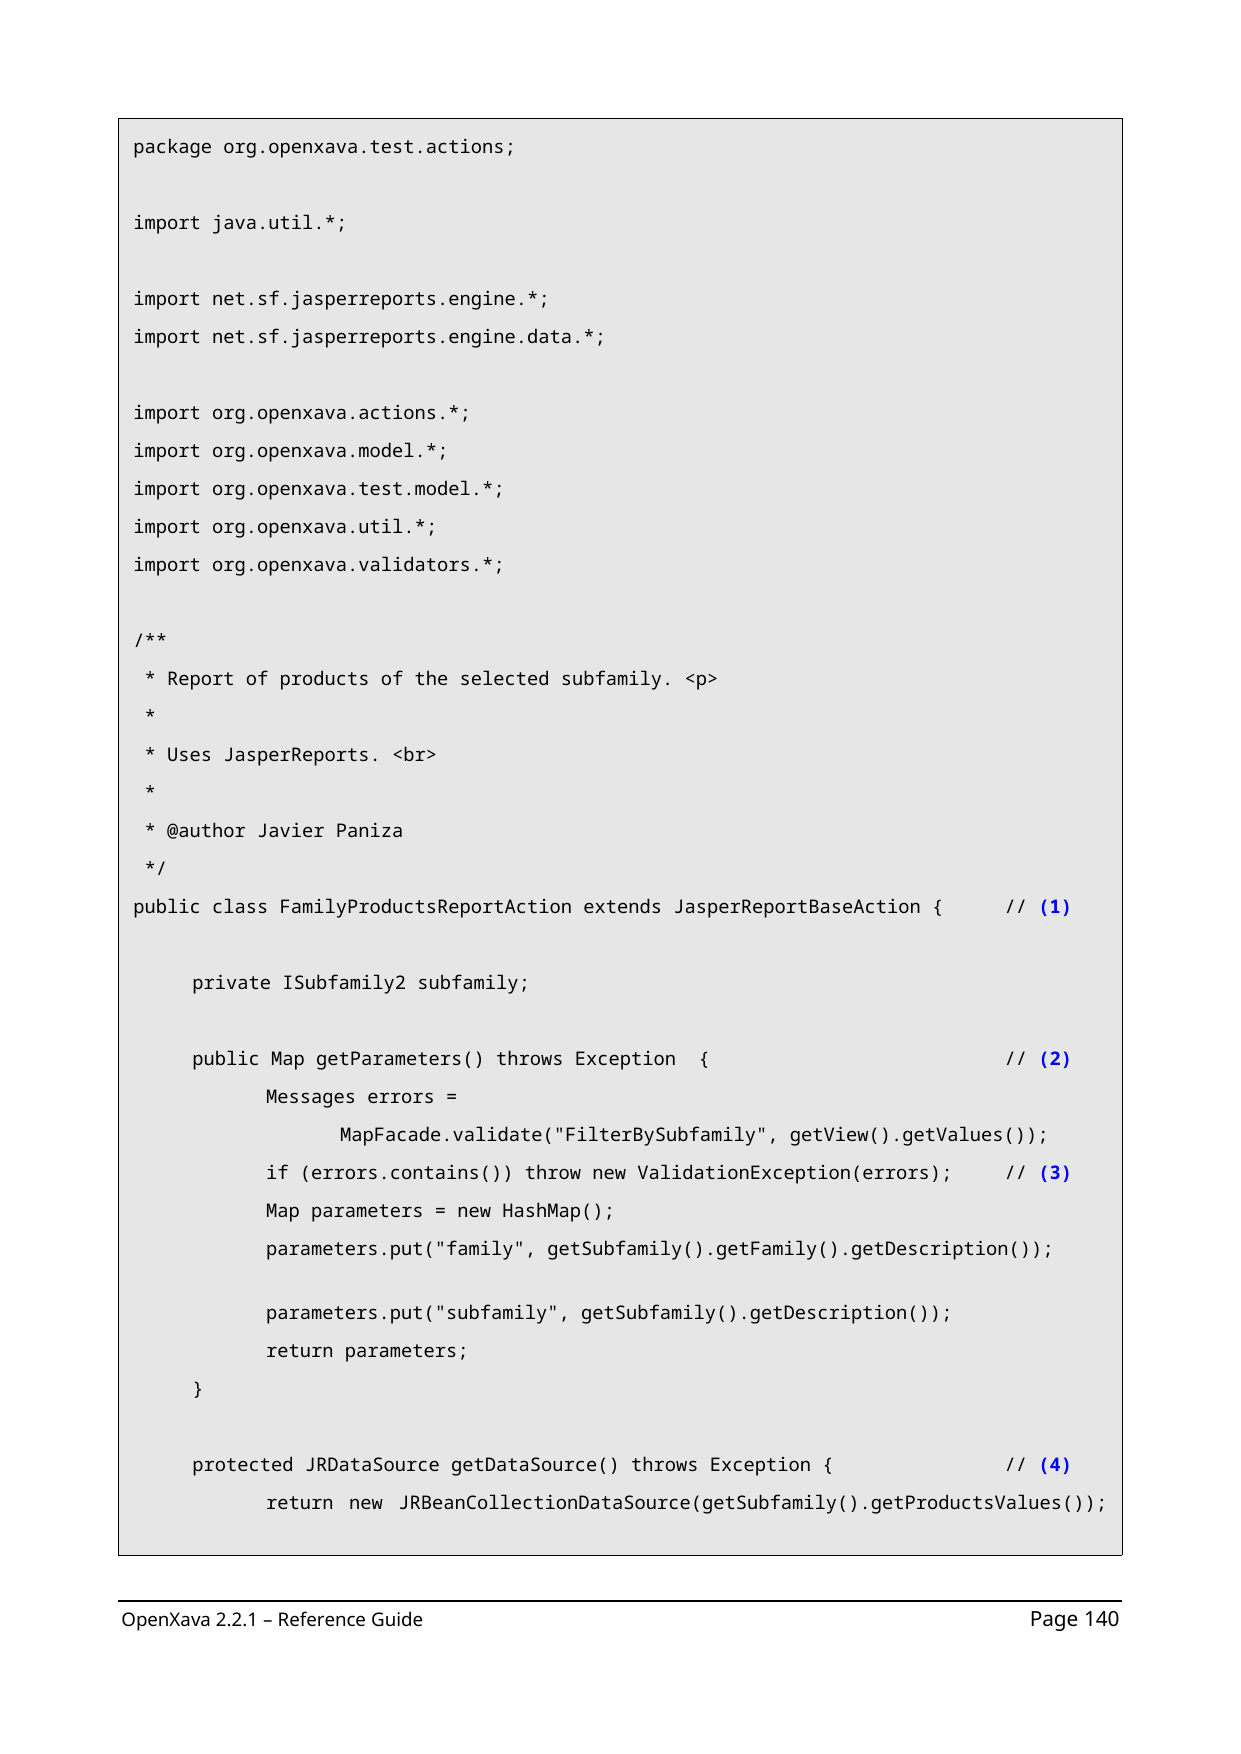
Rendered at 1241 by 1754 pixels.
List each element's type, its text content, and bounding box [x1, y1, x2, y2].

text * Uses JasperReports. <br> [119, 726, 1122, 764]
text if (errors.contains()) throw new ValidationException(errors); // (3) [119, 1145, 1122, 1183]
text public Map getParameters() throws Exception { // (2) [119, 1031, 1122, 1069]
text import org.openxava.model.*; [119, 422, 1122, 460]
text return parameters; [119, 1322, 1122, 1360]
text /** [119, 612, 1122, 650]
text import org.openxava.actions.*; [119, 384, 1122, 422]
text } [119, 1360, 1122, 1398]
text * Report of products of the selected subfamily. <p> [119, 650, 1122, 688]
text MapFacade.validate("FilterBySubfamily", getView().getValues()); [119, 1107, 1122, 1145]
text import net.sf.jasperreports.engine.*; [119, 270, 1122, 308]
text import org.openxava.test.model.*; [119, 460, 1122, 498]
text Messages errors = [119, 1069, 1122, 1107]
text return new JRBeanCollectionDataSource(getSubfamily().getProductsValues()); [119, 1474, 1122, 1555]
text * [119, 688, 1122, 726]
text protected JRDataSource getDataSource() throws Exception { // (4) [119, 1436, 1122, 1474]
text private ISubfamily2 subfamily; [119, 954, 1122, 993]
text import org.openxava.validators.*; [119, 536, 1122, 574]
text */ [119, 841, 1122, 878]
text Map parameters = new HashMap(); [119, 1183, 1122, 1221]
text import net.sf.jasperreports.engine.data.*; [119, 308, 1122, 346]
text package org.openxava.test.actions; [119, 119, 1122, 156]
text parameters.put("subfamily", getSubfamily().getDescription()); [119, 1284, 1122, 1322]
text parameters.put("family", getSubfamily().getFamily().getDescription()); [119, 1221, 1122, 1284]
text import org.openxava.util.*; [119, 498, 1122, 536]
text * @author Javier Paniza [119, 802, 1122, 841]
text import java.util.*; [119, 194, 1122, 232]
text * [119, 764, 1122, 802]
text public class FamilyProductsReportAction extends JasperReportBaseAction { // (1) [119, 878, 1122, 917]
